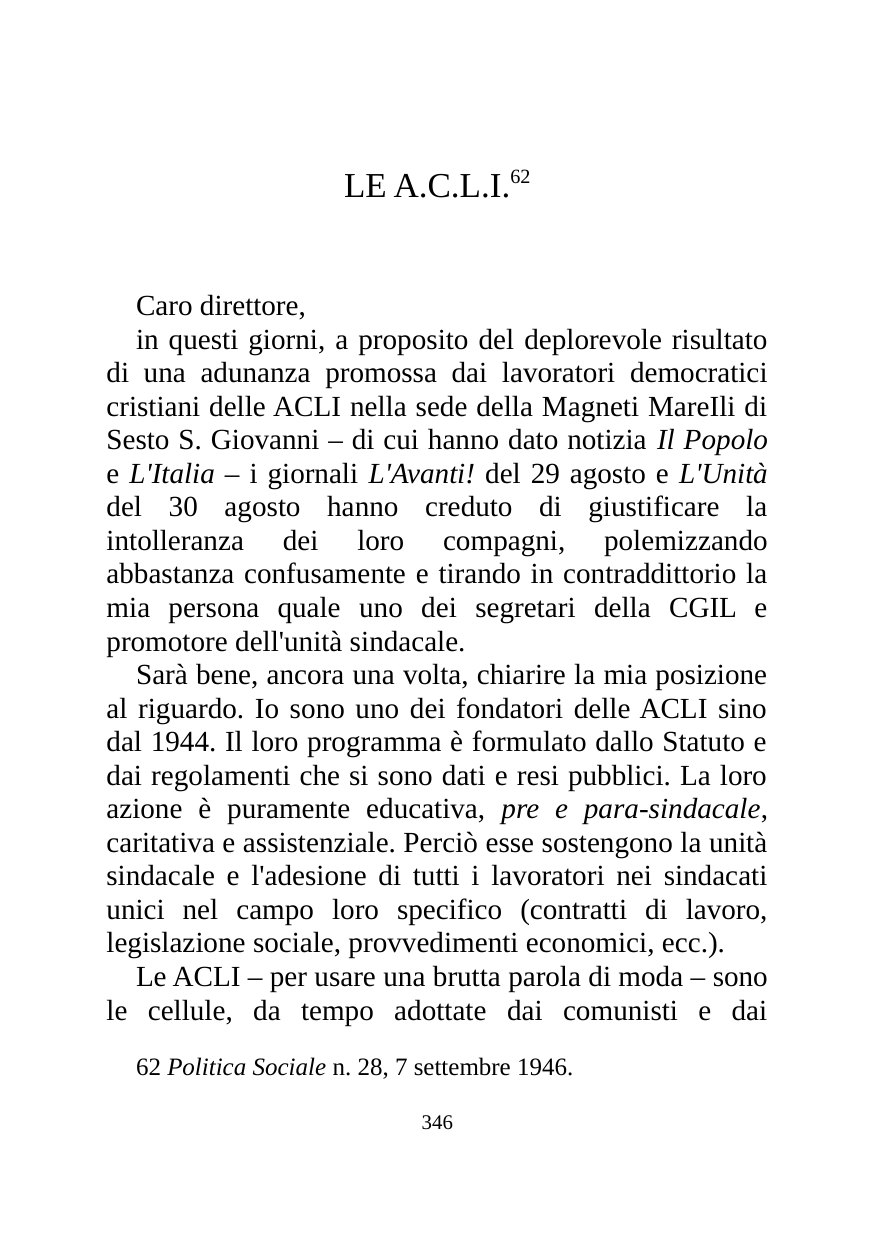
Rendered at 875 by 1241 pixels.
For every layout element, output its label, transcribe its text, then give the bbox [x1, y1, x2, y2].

text Politica Sociale n. 28, 7 settembre 1946. [106, 1052, 768, 1080]
subtitle LE A.C.L.I. [106, 165, 768, 206]
text in questi giorni, a proposito del deplorevole risultato di una adunanza promossa dai lavoratori democratici cristiani delle ACLI nella sede della Magneti MareIli di Sesto S. Giovanni – di cui hanno dato notizia Il Popolo e L'Italia – i giornali L'Avanti! del 29 agosto e L'Unità del 30 agosto hanno creduto di giustificare la intolleranza dei loro compagni, polemizzando abbastanza confusamente e tirando in contraddittorio la mia persona quale uno dei segretari della CGIL e promotore dell'unità sindacale. [106, 322, 768, 657]
text Sarà bene, ancora una volta, chiarire la mia posizione al riguardo. Io sono uno dei fondatori delle ACLI sino dal 1944. Il loro programma è formulato dallo Statuto e dai regolamenti che si sono dati e resi pubblici. La loro azione è puramente educativa, pre e para-sindacale, caritativa e assistenziale. Perciò esse sostengono la unità sindacale e l'adesione di tutti i lavoratori nei sindacati unici nel campo loro specifico (contratti di lavoro, legislazione sociale, provvedimenti economici, ecc.). [106, 657, 768, 959]
text Caro direttore, [106, 288, 768, 322]
text Le ACLI – per usare una brutta parola di moda – sono le cellule, da tempo adottate dai comunisti e dai [106, 959, 768, 1026]
